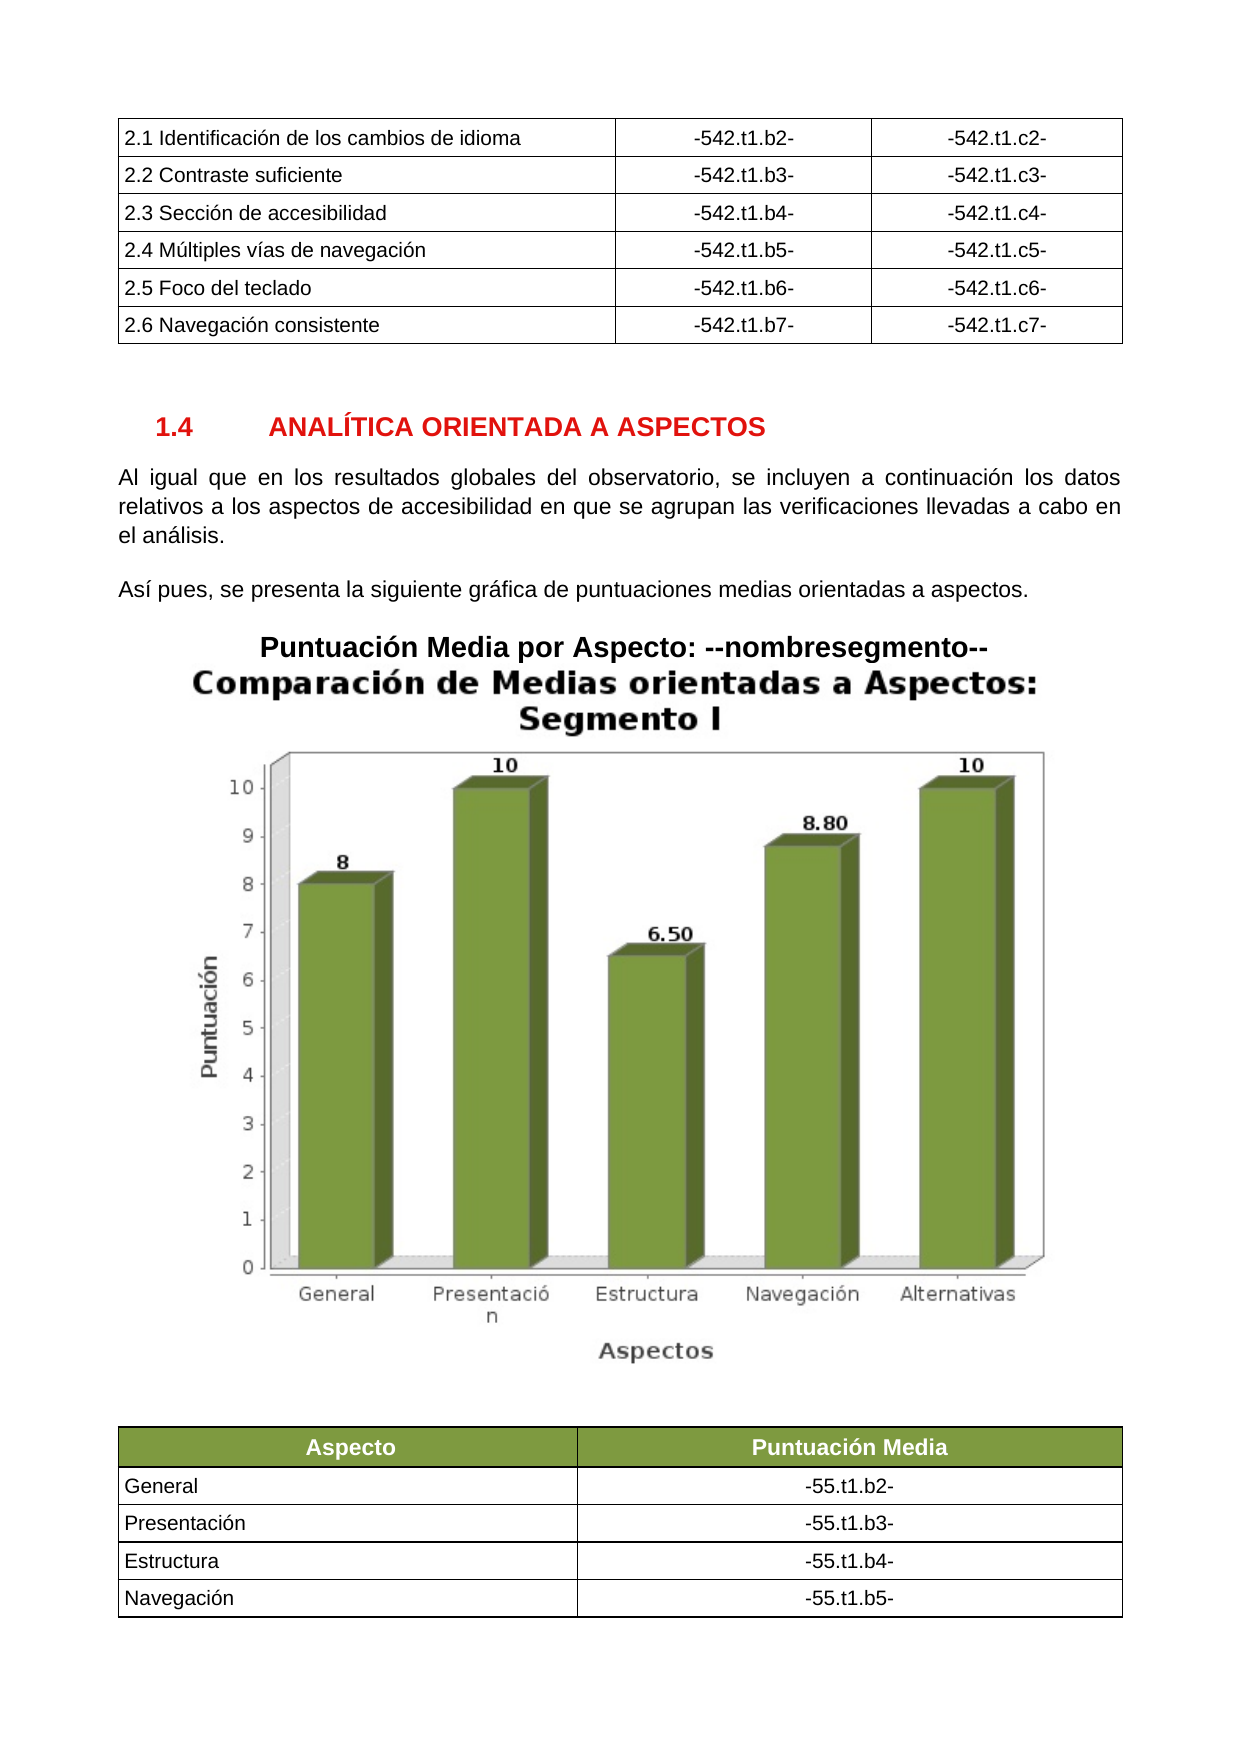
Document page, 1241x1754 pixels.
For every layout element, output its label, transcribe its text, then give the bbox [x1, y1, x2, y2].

table_cell -542.t1.c2- [872, 119, 1122, 156]
table_cell General [119, 1468, 577, 1504]
table_cell 2.3 Sección de accesibilidad [119, 194, 615, 231]
text Así pues, se presenta la siguiente gráfica de puntuaciones medias orientadas a aspectos. [118, 576, 1122, 602]
table_cell -542.t1.b6- [616, 269, 871, 306]
picture [178, 663, 1062, 1373]
table_cell -542.t1.b4- [616, 194, 871, 231]
table_cell Presentación [119, 1505, 577, 1541]
subtitle Analítica orientada a aspectos [148, 411, 1122, 442]
table_cell 2.4 Múltiples vías de navegación [119, 232, 615, 268]
table_header Aspecto [119, 1428, 577, 1466]
table_cell Navegación [119, 1580, 577, 1616]
table_cell -542.t1.b7- [616, 307, 871, 343]
table_cell -542.t1.b2- [616, 119, 871, 156]
table_cell -542.t1.c4- [872, 194, 1122, 231]
text Al igual que en los resultados globales del observatorio, se incluyen a continuación los datos relativos a los aspectos de accesibilidad en que se agrupan las verificaciones llevadas a cabo en el análisis. [118, 464, 1122, 548]
table_cell -542.t1.c7- [872, 307, 1122, 343]
table_cell 2.1 Identificación de los cambios de idioma [119, 119, 615, 156]
table_cell 2.2 Contraste suficiente [119, 157, 615, 193]
table_cell -542.t1.b3- [616, 157, 871, 193]
table_cell -542.t1.b5- [616, 232, 871, 268]
text Puntuación Media por Aspecto: --nombresegmento-- [118, 629, 1122, 663]
table_cell -542.t1.c3- [872, 157, 1122, 193]
table_cell -542.t1.c6- [872, 269, 1122, 306]
table_header Puntuación Media [578, 1428, 1122, 1466]
table_cell -55.t1.b2- [578, 1468, 1122, 1504]
table_cell 2.5 Foco del teclado [119, 269, 615, 306]
table_cell -55.t1.b4- [578, 1543, 1122, 1579]
table_cell -55.t1.b3- [578, 1505, 1122, 1541]
table_cell -55.t1.b5- [578, 1580, 1122, 1616]
table_cell Estructura [119, 1543, 577, 1579]
table_cell 2.6 Navegación consistente [119, 307, 615, 343]
table_cell -542.t1.c5- [872, 232, 1122, 268]
